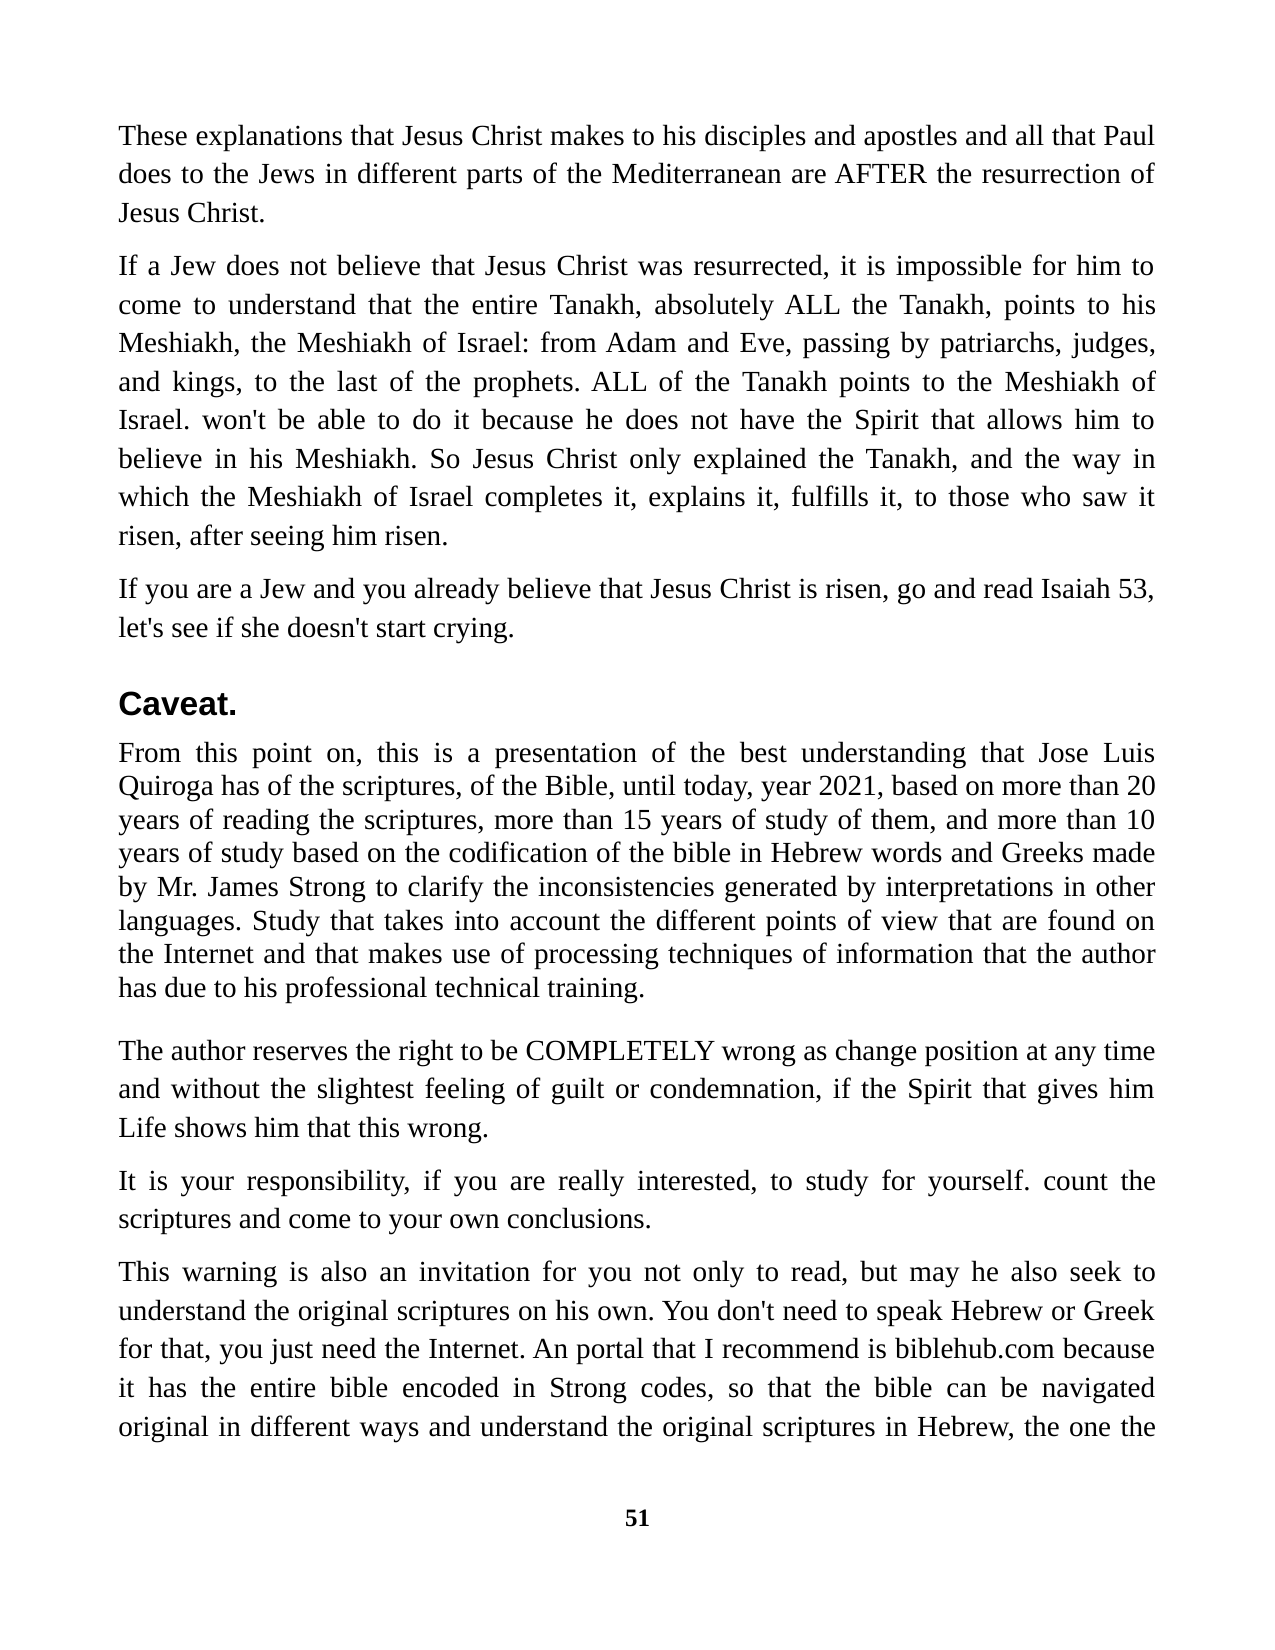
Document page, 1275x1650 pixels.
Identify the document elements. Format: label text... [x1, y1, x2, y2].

text These explanations that Jesus Christ makes to his disciples and apostles and all that Paul does to the Jews in different parts of the Mediterranean are AFTER the resurrection of Jesus Christ. [118, 118, 1157, 229]
text The author reserves the right to be COMPLETELY wrong as change position at any time and without the slightest feeling of guilt or condemnation, if the Spirit that gives him Life shows him that this wrong. [118, 1033, 1157, 1143]
text If a Jew does not believe that Jesus Christ was resurrected, it is impossible for him to come to understand that the entire Tanakh, absolutely ALL the Tanakh, points to his Meshiakh, the Meshiakh of Israel: from Adam and Eve, passing by patriarchs, judges, and kings, to the last of the prophets. ALL of the Tanakh points to the Meshiakh of Israel. won't be able to do it because he does not have the Spirit that allows him to believe in his Meshiakh. So Jesus Christ only explained the Tanakh, and the way in which the Meshiakh of Israel completes it, explains it, fulfills it, to those who saw it risen, after seeing him risen. [118, 248, 1157, 552]
subtitle Caveat. [118, 684, 1157, 722]
text From this point on, this is a presentation of the best understanding that Jose Luis Quiroga has of the scriptures, of the Bible, until today, year 2021, based on more than 20 years of reading the scriptures, more than 15 years of study of them, and more than 10 years of study based on the codification of the bible in Hebrew words and Greeks made by Mr. James Strong to clarify the inconsistencies generated by interpretations in other languages. Study that takes into account the different points of view that are found on the Internet and that makes use of processing techniques of information that the author has due to his professional technical training. [118, 735, 1157, 1003]
text This warning is also an invitation for you not only to read, but may he also seek to understand the original scriptures on his own. You don't need to speak Hebrew or Greek for that, you just need the Internet. An portal that I recommend is biblehub.com because it has the entire bible encoded in Strong codes, so that the bible can be navigated original in different ways and understand the original scriptures in Hebrew, the one the [118, 1254, 1157, 1442]
text If you are a Jew and you already believe that Jesus Christ is risen, go and read Isaiah 53, let's see if she doesn't start crying. [118, 571, 1157, 643]
text It is your responsibility, if you are really interested, to study for yourself. count the scriptures and come to your own conclusions. [118, 1163, 1157, 1235]
